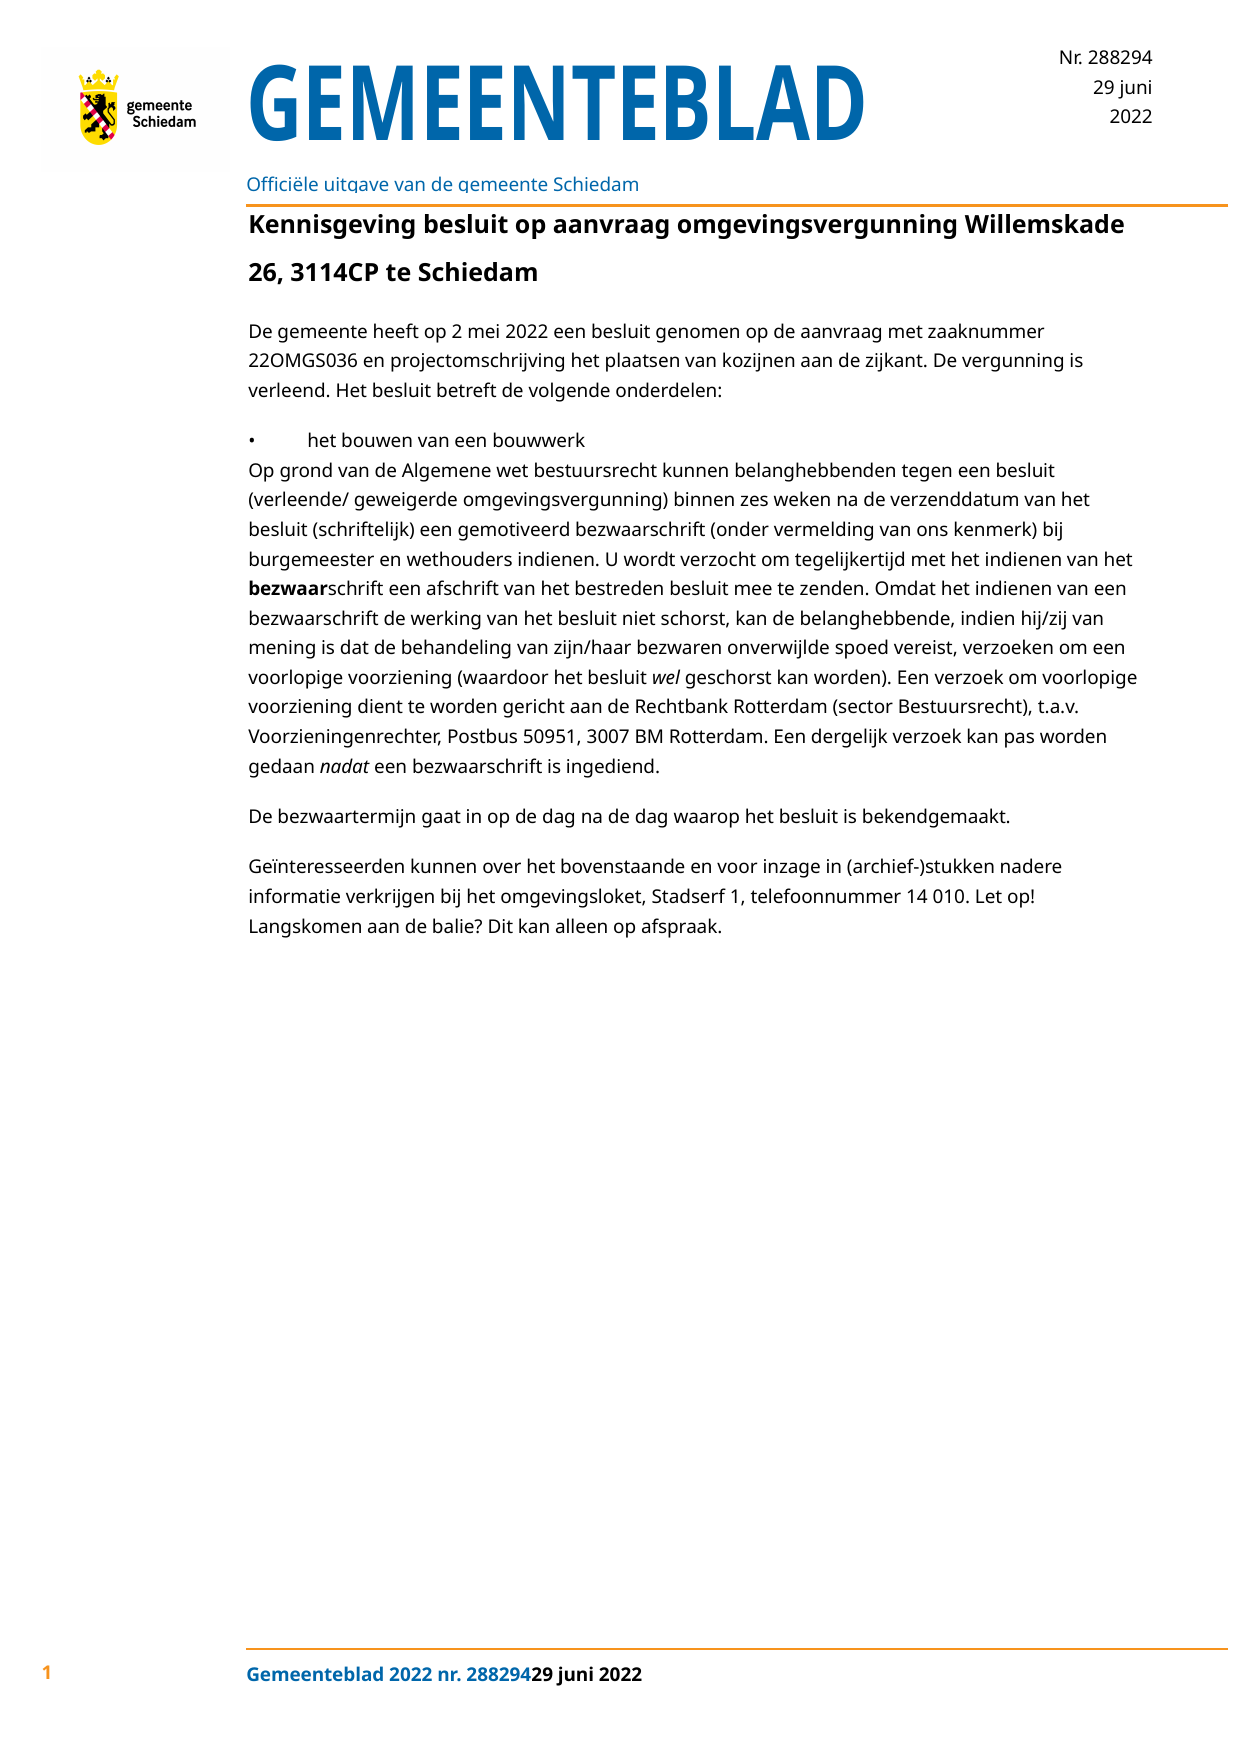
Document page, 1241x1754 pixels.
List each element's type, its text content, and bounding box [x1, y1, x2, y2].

picture [41, 47, 231, 172]
text De gemeente heeft op 2 mei 2022 een besluit genomen op de aanvraag met zaaknummer 22OMGS036 en projectomschrijving het plaatsen van kozijnen aan de zijkant. De vergunning is verleend. Het besluit betreft de volgende onderdelen: [248, 318, 1152, 403]
text Kennisgeving besluit op aanvraag omgevingsvergunning Willemskade 26, 3114CP te Schiedam [248, 207, 1152, 288]
list het bouwen van een bouwwerk [248, 427, 1152, 453]
text Op grond van de Algemene wet bestuursrecht kunnen belanghebbenden tegen een besluit (verleende/ geweigerde omgevingsvergunning) binnen zes weken na de verzenddatum van het besluit (schriftelijk) een gemotiveerd bezwaarschrift (onder vermelding van ons kenmerk) bij burgemeester en wethouders indienen. U wordt verzocht om tegelijkertijd met het indienen van het bezwaarschrift een afschrift van het bestreden besluit mee te zenden. Omdat het indienen van een bezwaarschrift de werking van het besluit niet schorst, kan de belanghebbende, indien hij/zij van mening is dat de behandeling van zijn/haar bezwaren onverwijlde spoed vereist, verzoeken om een voorlopige voorziening (waardoor het besluit wel geschorst kan worden). Een verzoek om voorlopige voorziening dient te worden gericht aan de Rechtbank Rotterdam (sector Bestuursrecht), t.a.v. Voorzieningenrechter, Postbus 50951, 3007 BM Rotterdam. Een dergelijk verzoek kan pas worden gedaan nadat een bezwaarschrift is ingediend. [248, 457, 1152, 779]
text De bezwaartermijn gaat in op de dag na de dag waarop het besluit is bekendgemaakt. [248, 803, 1152, 829]
text Geïnteresseerden kunnen over het bovenstaande en voor inzage in (archief-)stukken nadere informatie verkrijgen bij het omgevingsloket, Stadserf 1, telefoonnummer 14 010. Let op! Langskomen aan de balie? Dit kan alleen op afspraak. [248, 854, 1152, 939]
